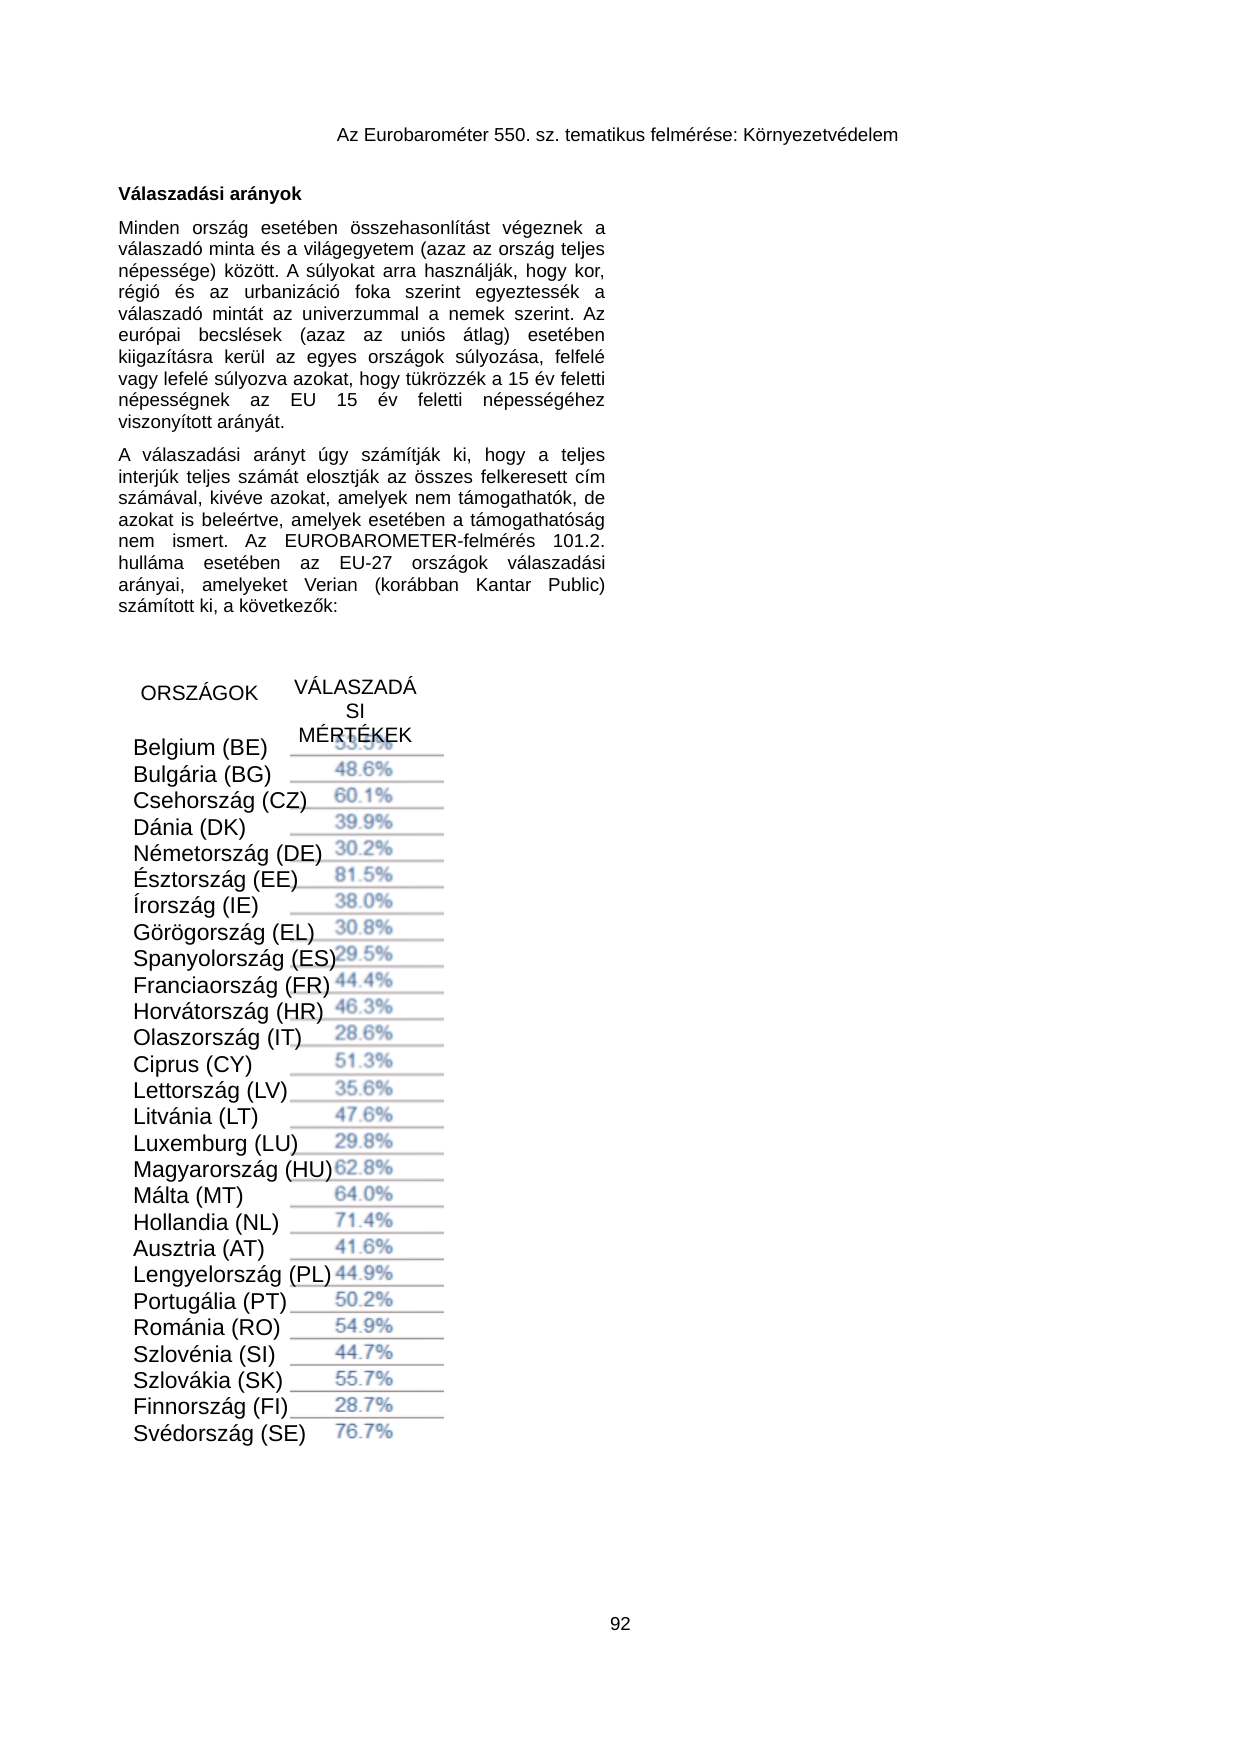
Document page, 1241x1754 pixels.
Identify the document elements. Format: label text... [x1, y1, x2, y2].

text Minden ország esetében összehasonlítást végeznek a válaszadó minta és a világegyetem (azaz az ország teljes népessége) között. A súlyokat arra használják, hogy kor, régió és az urbanizáció foka szerint egyeztessék a válaszadó mintát az univerzummal a nemek szerint. Az európai becslések (azaz az uniós átlag) esetében kiigazításra kerül az egyes országok súlyozása, felfelé vagy lefelé súlyozva azokat, hogy tükrözzék a 15 év feletti népességnek az EU 15 év feletti népességéhez viszonyított arányát. [118, 216, 605, 432]
picture [290, 847, 296, 859]
text A válaszadási arányt úgy számítják ki, hogy a teljes interjúk teljes számát elosztják az összes felkeresett cím számával, kivéve azokat, amelyek nem támogathatók, de azokat is beleértve, amelyek esetében a támogathatóság nem ismert. Az EUROBAROMETER-felmérés 101.2. hulláma esetében az EU-27 országok válaszadási arányai, amelyeket Verian (korábban Kantar Public) számított ki, a következők: [118, 444, 605, 616]
text Válaszadási arányok [118, 183, 605, 204]
picture [290, 1135, 294, 1155]
picture [290, 871, 294, 891]
picture [290, 726, 444, 1445]
